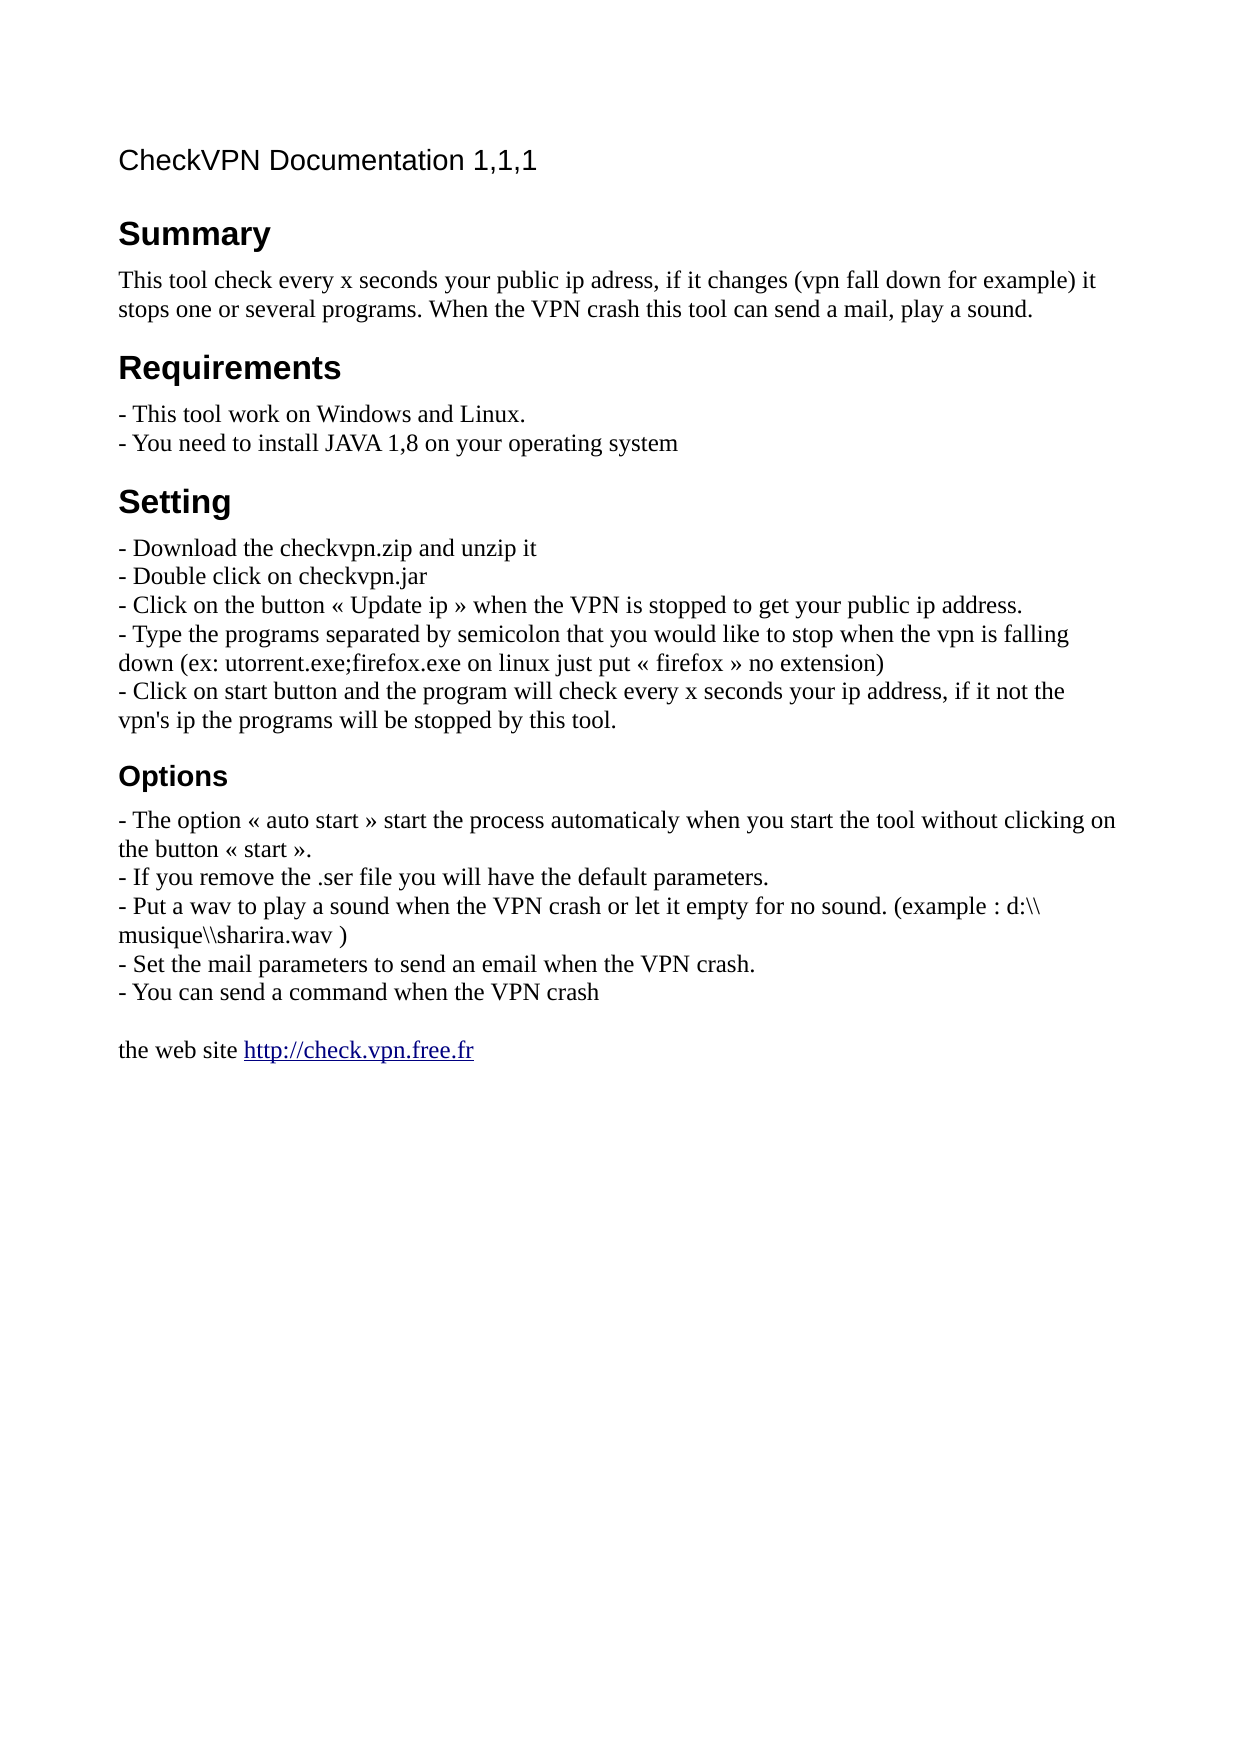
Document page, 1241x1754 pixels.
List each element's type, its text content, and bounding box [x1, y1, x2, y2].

text - If you remove the .ser file you will have the default parameters. [118, 862, 1122, 891]
text - Download the checkvpn.zip and unzip it [118, 533, 1122, 561]
text This tool check every x seconds your public ip adress, if it changes (vpn fall down for example) it stops one or several programs. When the VPN crash this tool can send a mail, play a sound. [118, 265, 1122, 323]
text - Click on the button « Update ip » when the VPN is stopped to get your public ip address. [118, 590, 1122, 619]
subtitle Summary [118, 214, 1122, 253]
text - Set the mail parameters to send an email when the VPN crash. [118, 949, 1122, 977]
subtitle Options [118, 759, 1122, 792]
text - Type the programs separated by semicolon that you would like to stop when the vpn is falling down (ex: utorrent.exe;firefox.exe on linux just put « firefox » no extension) [118, 619, 1122, 676]
text - Put a wav to play a sound when the VPN crash or let it empty for no sound. (example : d:\\musique\\sharira.wav ) [118, 891, 1122, 949]
text - You need to install JAVA 1,8 on your operating system [118, 428, 1122, 456]
text - The option « auto start » start the process automaticaly when you start the tool without clicking on the button « start ». [118, 805, 1122, 862]
text - You can send a command when the VPN crash [118, 977, 1122, 1006]
text - This tool work on Windows and Linux. [118, 399, 1122, 428]
text - Click on start button and the program will check every x seconds your ip address, if it not the vpn's ip the programs will be stopped by this tool. [118, 676, 1122, 734]
subtitle Requirements [118, 348, 1122, 386]
subtitle Setting [118, 481, 1122, 520]
subtitle CheckVPN Documentation 1,1,1 [118, 143, 1122, 177]
text - Double click on checkvpn.jar [118, 561, 1122, 590]
text the web site http://check.vpn.free.fr [118, 1035, 1122, 1064]
